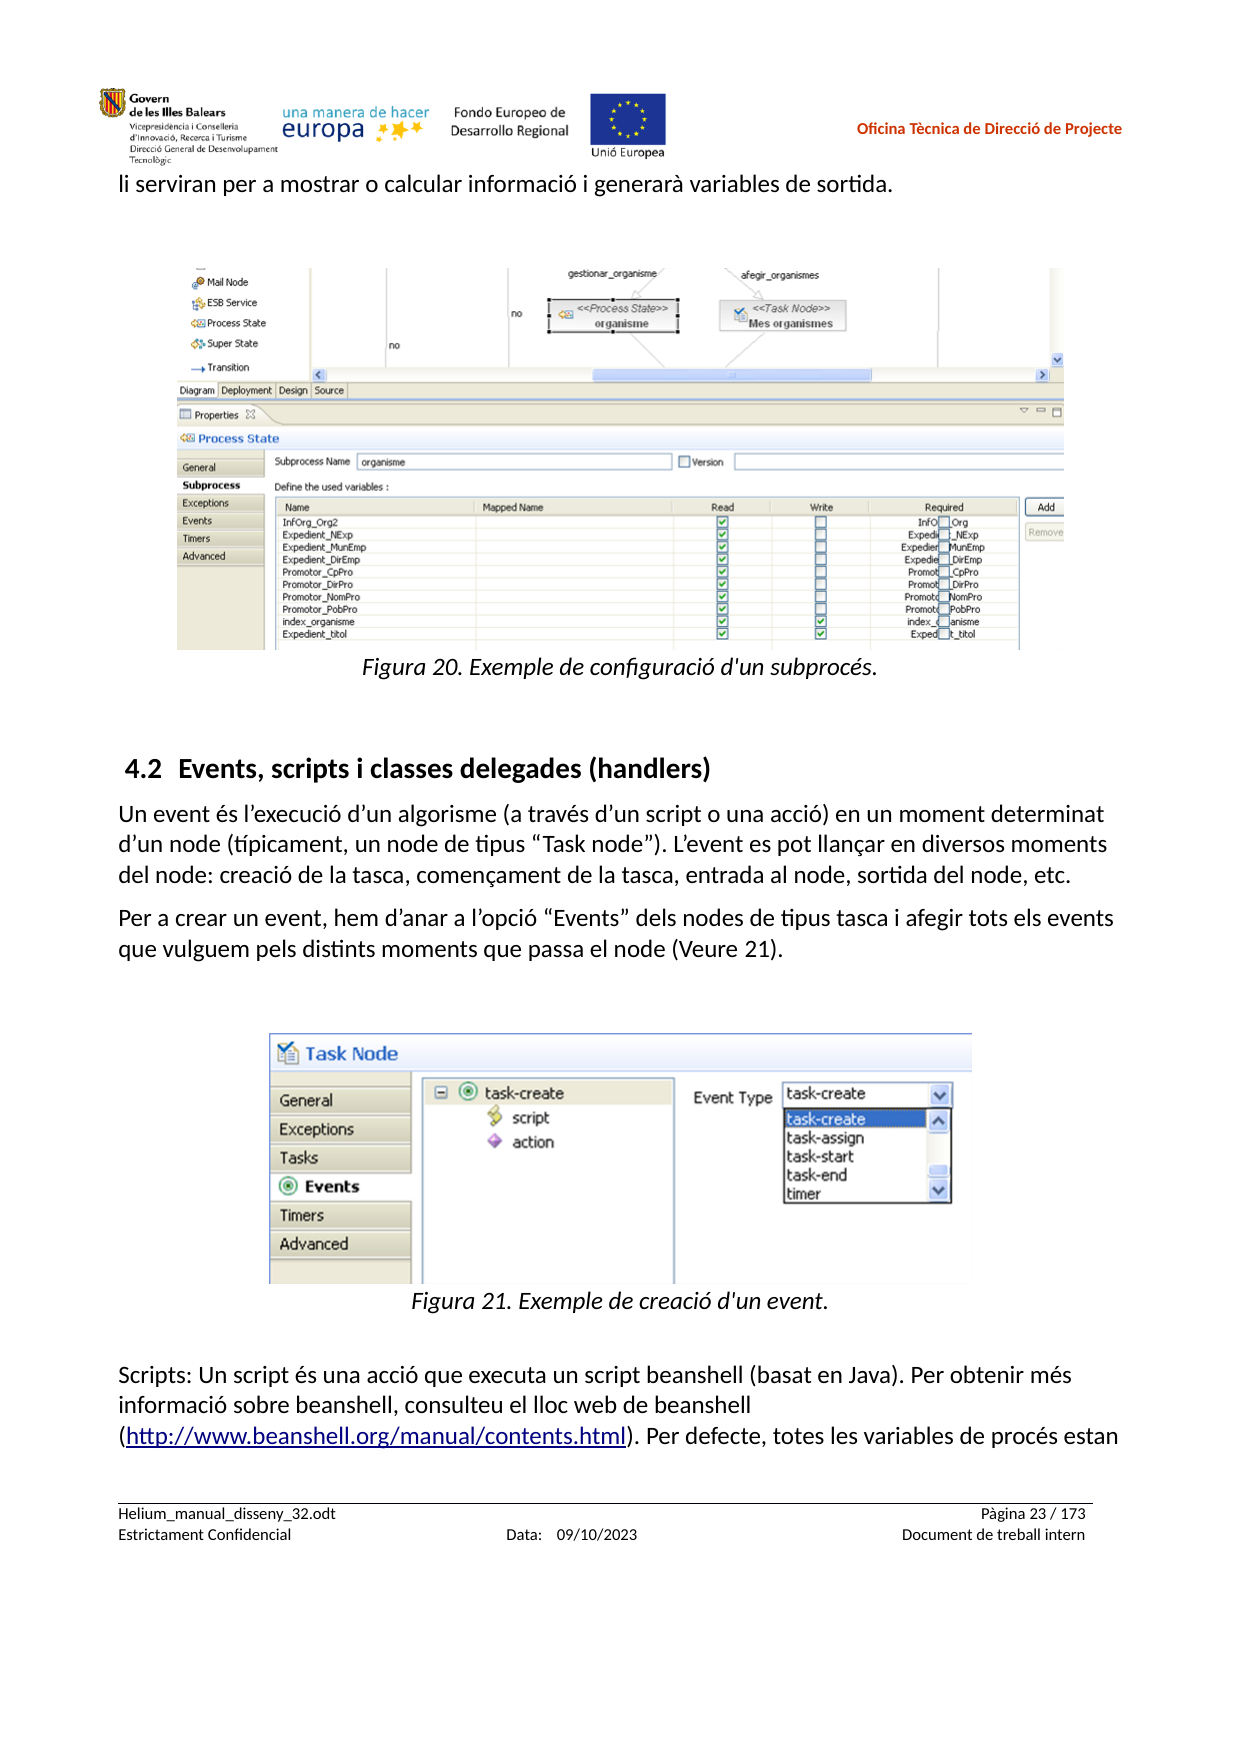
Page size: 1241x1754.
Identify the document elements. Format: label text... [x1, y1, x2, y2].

text Per a crear un event, hem d’anar a l’opció “Events” dels nodes de tipus tasca i afegir tots els events que vulguem pels distints moments que passa el node (Veure 21). [118, 902, 1122, 963]
text Figura 21. Exemple de creació d'un event. [267, 1286, 973, 1316]
text Un event és l’execució d’un algorisme (a través d’un script o una acció) en un moment determinat d’un node (típicament, un node de tipus “Task node”). L’event es pot llançar en diversos moments del node: creació de la tasca, començament de la tasca, entrada al node, sortida del node, etc. [118, 798, 1122, 890]
picture [267, 1031, 974, 1286]
text li serviran per a mostrar o calcular informació i generarà variables de sortida. [118, 168, 1122, 198]
picture [99, 87, 668, 166]
text Figura 20. Exemple de configuració d'un subprocés. [175, 652, 1065, 682]
picture [175, 266, 1065, 652]
text Scripts: Un script és una acció que executa un script beanshell (basat en Java). Per obtenir més informació sobre beanshell, consulteu el lloc web de beanshell (http://www.beanshell.org/manual/contents.html). Per defecte, totes les variables de procés estan [118, 1359, 1122, 1450]
subtitle Events, scripts i classes delegades (handlers) [118, 750, 1122, 786]
